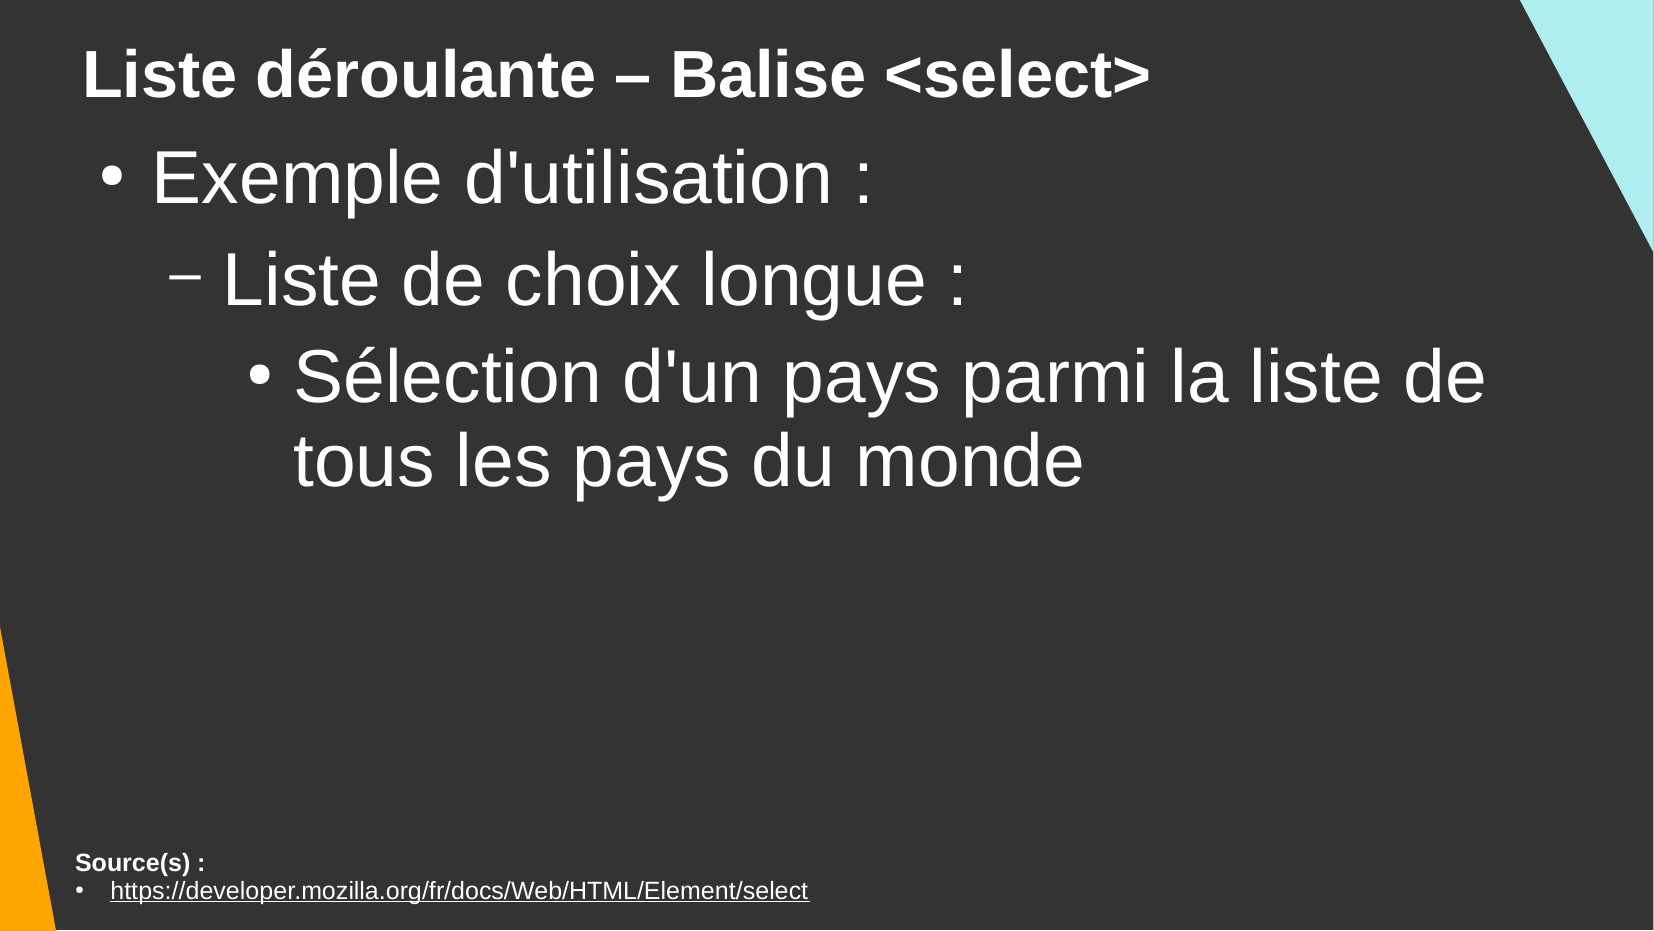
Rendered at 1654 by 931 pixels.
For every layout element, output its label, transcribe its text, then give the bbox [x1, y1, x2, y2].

text_box [0, 626, 57, 931]
text_box Source(s) : https://developer.mozilla.org/fr/docs/Web/HTML/Element/select [60, 841, 1546, 913]
text_box [1519, 0, 1654, 254]
title Liste déroulante – Balise <select> [82, 37, 1571, 115]
list Exemple d'utilisation : Liste de choix longue : Sélection d'un pays parmi la liste de tous les pays du monde [80, 135, 1642, 567]
